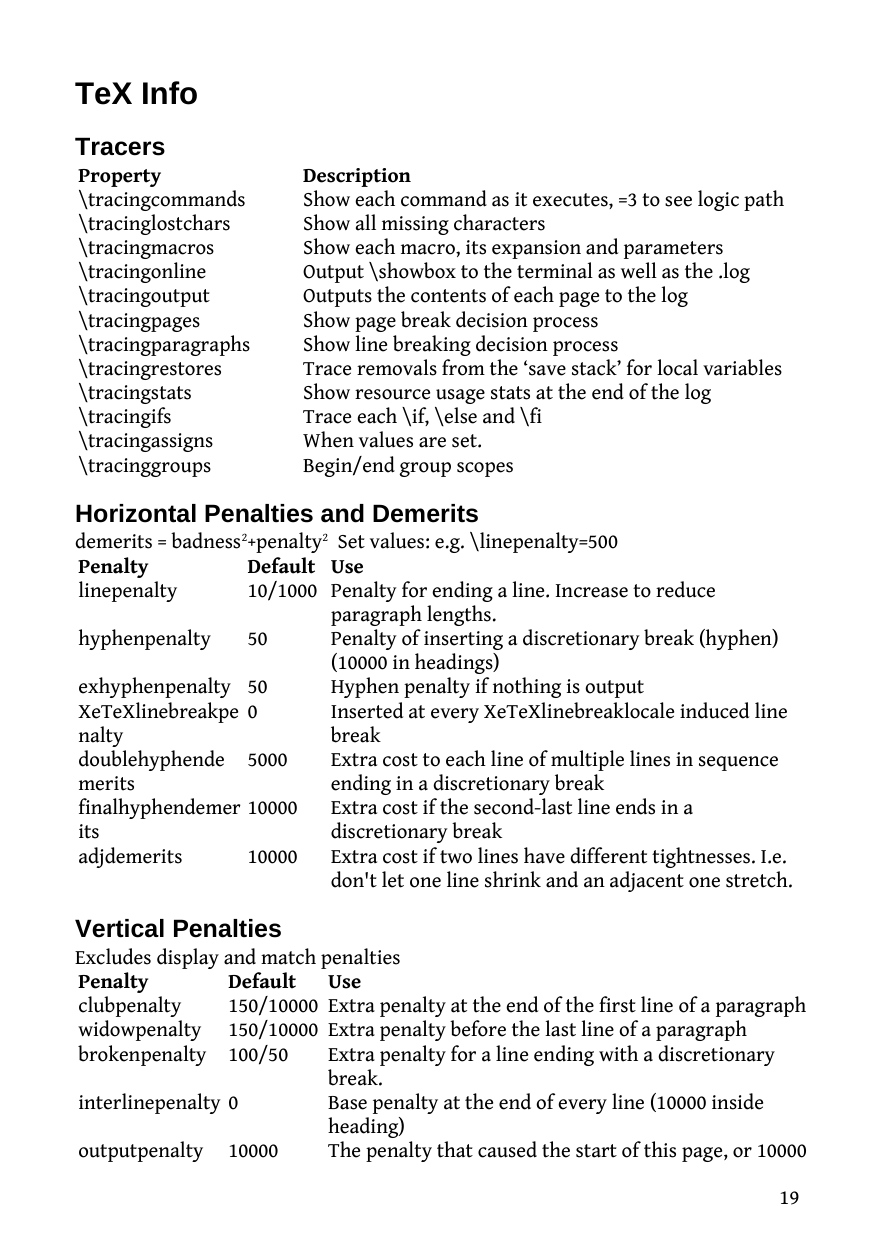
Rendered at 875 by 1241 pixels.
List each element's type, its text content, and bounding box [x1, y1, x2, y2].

subtitle Horizontal Penalties and Demerits [75, 499, 799, 527]
table_cell 50 [244, 676, 328, 700]
table_cell widowpenalty [75, 1019, 225, 1043]
table_cell \tracingassigns [75, 430, 300, 454]
table_cell \tracinggroups [75, 454, 300, 478]
table_cell \tracingcommands [75, 188, 300, 212]
table_cell Extra penalty at the end of the first line of a paragraph [325, 994, 816, 1018]
table_cell 10/1000 [244, 579, 328, 627]
table_cell \tracingrestores [75, 357, 300, 381]
table_header Description [300, 164, 796, 188]
table_cell hyphenpenalty [75, 628, 244, 676]
table_cell Base penalty at the end of every line (10000 inside heading) [325, 1091, 816, 1139]
subtitle Vertical Penalties [75, 914, 799, 943]
table_cell adjdemerits [75, 845, 244, 893]
table_cell Output \showbox to the terminal as well as the .log [300, 260, 796, 284]
table_header Default [244, 555, 328, 579]
table_cell The penalty that caused the start of this page, or 10000 [325, 1139, 816, 1163]
table_cell finalhyphendemerits [75, 797, 244, 845]
table_cell \tracingparagraphs [75, 333, 300, 357]
table_cell interlinepenalty [75, 1091, 225, 1139]
table_cell Trace removals from the ‘save stack’ for local variables [300, 357, 796, 381]
table_cell \tracingmacros [75, 236, 300, 260]
table_cell linepenalty [75, 579, 244, 627]
table_cell \tracingifs [75, 405, 300, 429]
table_cell doublehyphendemerits [75, 748, 244, 797]
table_cell 50 [244, 628, 328, 676]
table_cell outputpenalty [75, 1139, 225, 1163]
table_cell 10000 [244, 797, 328, 845]
table_header Use [328, 555, 796, 579]
table_cell 150/10000 [225, 994, 325, 1018]
table_cell 5000 [244, 748, 328, 797]
table_cell XeTeXlinebreakpenalty [75, 700, 244, 748]
table_cell 10000 [225, 1139, 325, 1163]
table_cell Trace each \if, \else and \fi [300, 405, 796, 429]
table_cell 0 [225, 1091, 325, 1139]
table_cell Penalty of inserting a discretionary break (hyphen) (10000 in headings) [328, 628, 796, 676]
table_cell 0 [244, 700, 328, 748]
table_cell Show line breaking decision process [300, 333, 796, 357]
table_cell Show each command as it executes, =3 to see logic path [300, 188, 796, 212]
table_cell 100/50 [225, 1043, 325, 1091]
table_cell Outputs the contents of each page to the log [300, 285, 796, 309]
table_header Default [225, 970, 325, 994]
table_cell Begin/end group scopes [300, 454, 796, 478]
table_header Penalty [75, 555, 244, 579]
table_cell 150/10000 [225, 1019, 325, 1043]
table_cell Hyphen penalty if nothing is output [328, 676, 796, 700]
table_cell \tracinglostchars [75, 212, 300, 236]
table_cell clubpenalty [75, 994, 225, 1018]
table_cell \tracingoutput [75, 285, 300, 309]
table_cell \tracingstats [75, 381, 300, 405]
table_cell Show each macro, its expansion and parameters [300, 236, 796, 260]
table_cell When values are set. [300, 430, 796, 454]
table_cell exhyphenpenalty [75, 676, 244, 700]
table_cell Extra penalty for a line ending with a discretionary break. [325, 1043, 816, 1091]
table_cell Show all missing characters [300, 212, 796, 236]
table_cell Show resource usage stats at the end of the log [300, 381, 796, 405]
table_header Penalty [75, 970, 225, 994]
table_cell brokenpenalty [75, 1043, 225, 1091]
table_cell \tracingonline [75, 260, 300, 284]
table_cell Extra cost to each line of multiple lines in sequence ending in a discretionary break [328, 748, 796, 797]
table_cell Penalty for ending a line. Increase to reduce paragraph lengths. [328, 579, 796, 627]
table_cell \tracingpages [75, 309, 300, 333]
table_cell Extra cost if the second-last line ends in a discretionary break [328, 797, 796, 845]
list Excludes display and match penalties [75, 946, 799, 970]
table_cell 10000 [244, 845, 328, 893]
subtitle Tracers [75, 132, 799, 161]
text demerits = badness2+penalty2 Set values: e.g. \linepenalty=500 [75, 531, 799, 555]
table_header Property [75, 164, 300, 188]
table_cell Inserted at every XeTeXlinebreaklocale induced line break [328, 700, 796, 748]
subtitle TeX Info [75, 75, 799, 111]
table_cell Extra cost if two lines have different tightnesses. I.e. don't let one line shrink and an adjacent one stretch. [328, 845, 796, 893]
table_cell Show page break decision process [300, 309, 796, 333]
table_header Use [325, 970, 816, 994]
table_cell Extra penalty before the last line of a paragraph [325, 1019, 816, 1043]
